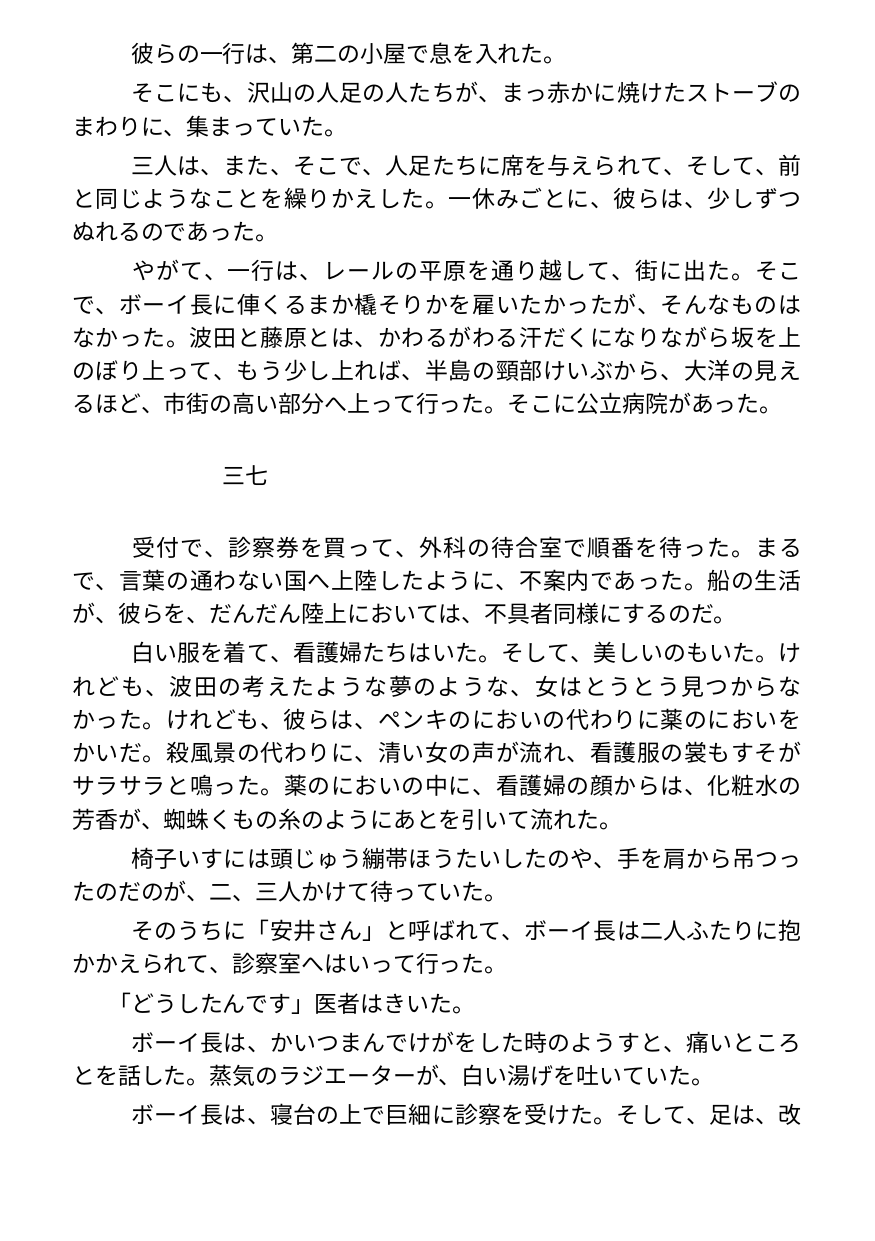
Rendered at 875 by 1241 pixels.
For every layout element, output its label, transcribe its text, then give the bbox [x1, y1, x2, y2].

text 三七 [72, 458, 802, 491]
text ボーイ長は、寝台の上で巨細に診察を受けた。そして、足は、改 [72, 1097, 802, 1130]
text 彼らの一行は、第二の小屋で息を入れた。 [72, 36, 802, 69]
text そこにも、沢山の人足の人たちが、まっ赤かに焼けたストーブのまわりに、集まっていた。 [72, 75, 802, 142]
text 三人は、また、そこで、人足たちに席を与えられて、そして、前と同じようなことを繰りかえした。一休みごとに、彼らは、少しずつぬれるのであった。 [72, 148, 802, 247]
text 白い服を着て、看護婦たちはいた。そして、美しいのもいた。けれども、波田の考えたような夢のような、女はとうとう見つからなかった。けれども、彼らは、ペンキのにおいの代わりに薬のにおいをかいだ。殺風景の代わりに、清い女の声が流れ、看護服の裳もすそがサラサラと鳴った。薬のにおいの中に、看護婦の顔からは、化粧水の芳香が、蜘蛛くもの糸のようにあとを引いて流れた。 [72, 635, 802, 835]
text そのうちに「安井さん」と呼ばれて、ボーイ長は二人ふたりに抱かかえられて、診察室へはいって行った。 [72, 913, 802, 979]
text ボーイ長は、かいつまんでけがをした時のようすと、痛いところとを話した。蒸気のラジエーターが、白い湯げを吐いていた。 [72, 1024, 802, 1091]
text 受付で、診察券を買って、外科の待合室で順番を待った。まるで、言葉の通わない国へ上陸したように、不案内であった。船の生活が、彼らを、だんだん陸上においては、不具者同様にするのだ。 [72, 530, 802, 629]
text 椅子いすには頭じゅう繃帯ほうたいしたのや、手を肩から吊つったのだのが、二、三人かけて待っていた。 [72, 841, 802, 907]
text やがて、一行は、レールの平原を通り越して、街に出た。そこで、ボーイ長に俥くるまか橇そりかを雇いたかったが、そんなものはなかった。波田と藤原とは、かわるがわる汗だくになりながら坂を上のぼり上って、もう少し上れば、半島の頸部けいぶから、大洋の見えるほど、市街の高い部分へ上って行った。そこに公立病院があった。 [72, 253, 802, 419]
text 「どうしたんです」医者はきいた。 [72, 985, 802, 1019]
